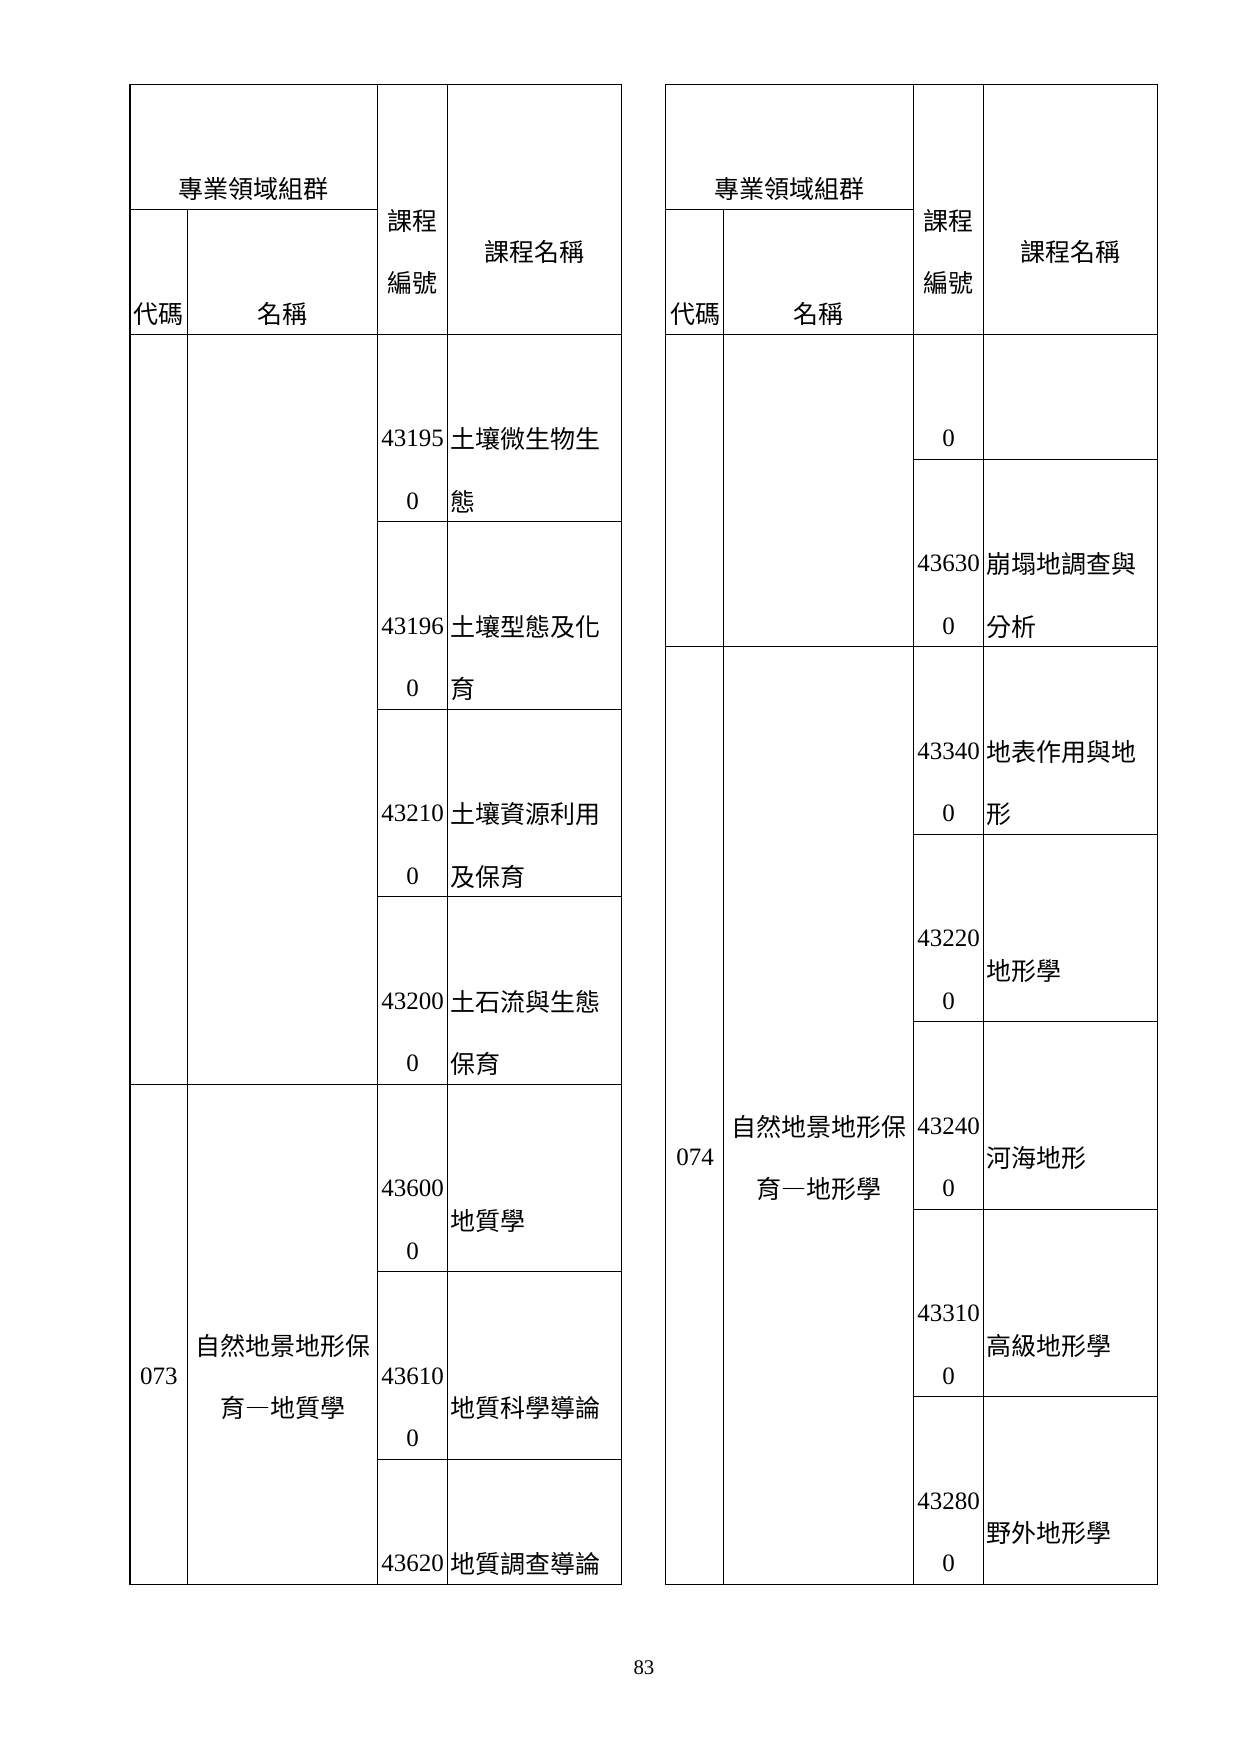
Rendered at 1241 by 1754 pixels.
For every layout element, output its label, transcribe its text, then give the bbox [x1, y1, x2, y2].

table_cell [131, 335, 187, 1084]
table_cell 436300 [914, 460, 983, 646]
table_cell 野外地形學 [984, 1397, 1157, 1584]
table_header 課程編號 [378, 85, 447, 334]
table_cell 代碼 [131, 210, 187, 334]
table_cell 土壤資源利用及保育 [448, 710, 621, 896]
table_cell 436000 [378, 1085, 447, 1271]
table_cell 地質調查導論 [448, 1460, 621, 1584]
table_cell 土壤微生物生態 [448, 335, 621, 521]
table_cell 431950 [378, 335, 447, 521]
table_cell 436100 [378, 1272, 447, 1459]
table_cell 土壤型態及化育 [448, 522, 621, 709]
table_cell 433400 [914, 647, 983, 834]
table_header 專業領域組群 [666, 85, 913, 209]
table_header 專業領域組群 [131, 85, 377, 209]
table_cell 432200 [914, 835, 983, 1021]
table_cell 自然地景地形保育—地形學 [724, 647, 913, 1584]
table_cell 代碼 [666, 210, 723, 334]
table_cell 高級地形學 [984, 1210, 1157, 1396]
table_cell 自然地景地形保育—地質學 [188, 1085, 377, 1584]
table_cell 432000 [378, 897, 447, 1084]
table_cell 0 [914, 335, 983, 459]
table_cell 074 [666, 647, 723, 1584]
table_cell 河海地形 [984, 1022, 1157, 1209]
table_cell 073 [131, 1085, 187, 1584]
table_header 課程名稱 [448, 85, 621, 334]
table_cell [984, 335, 1157, 459]
table_cell 土石流與生態保育 [448, 897, 621, 1084]
table_cell [724, 335, 913, 646]
table_cell 431960 [378, 522, 447, 709]
table_cell 432800 [914, 1397, 983, 1584]
table_cell 432100 [378, 710, 447, 896]
table_header 課程編號 [914, 85, 983, 334]
table_cell [188, 335, 377, 1084]
table_cell 名稱 [724, 210, 913, 334]
table_cell 名稱 [188, 210, 377, 334]
table_cell 432400 [914, 1022, 983, 1209]
table_cell [666, 335, 723, 646]
table_cell 433100 [914, 1210, 983, 1396]
table_cell 地表作用與地形 [984, 647, 1157, 834]
table_cell 地質學 [448, 1085, 621, 1271]
table_cell 地質科學導論 [448, 1272, 621, 1459]
table_header 課程名稱 [984, 85, 1157, 334]
table_cell 43620 [378, 1460, 447, 1584]
table_cell 地形學 [984, 835, 1157, 1021]
table_cell 崩塌地調查與分析 [984, 460, 1157, 646]
